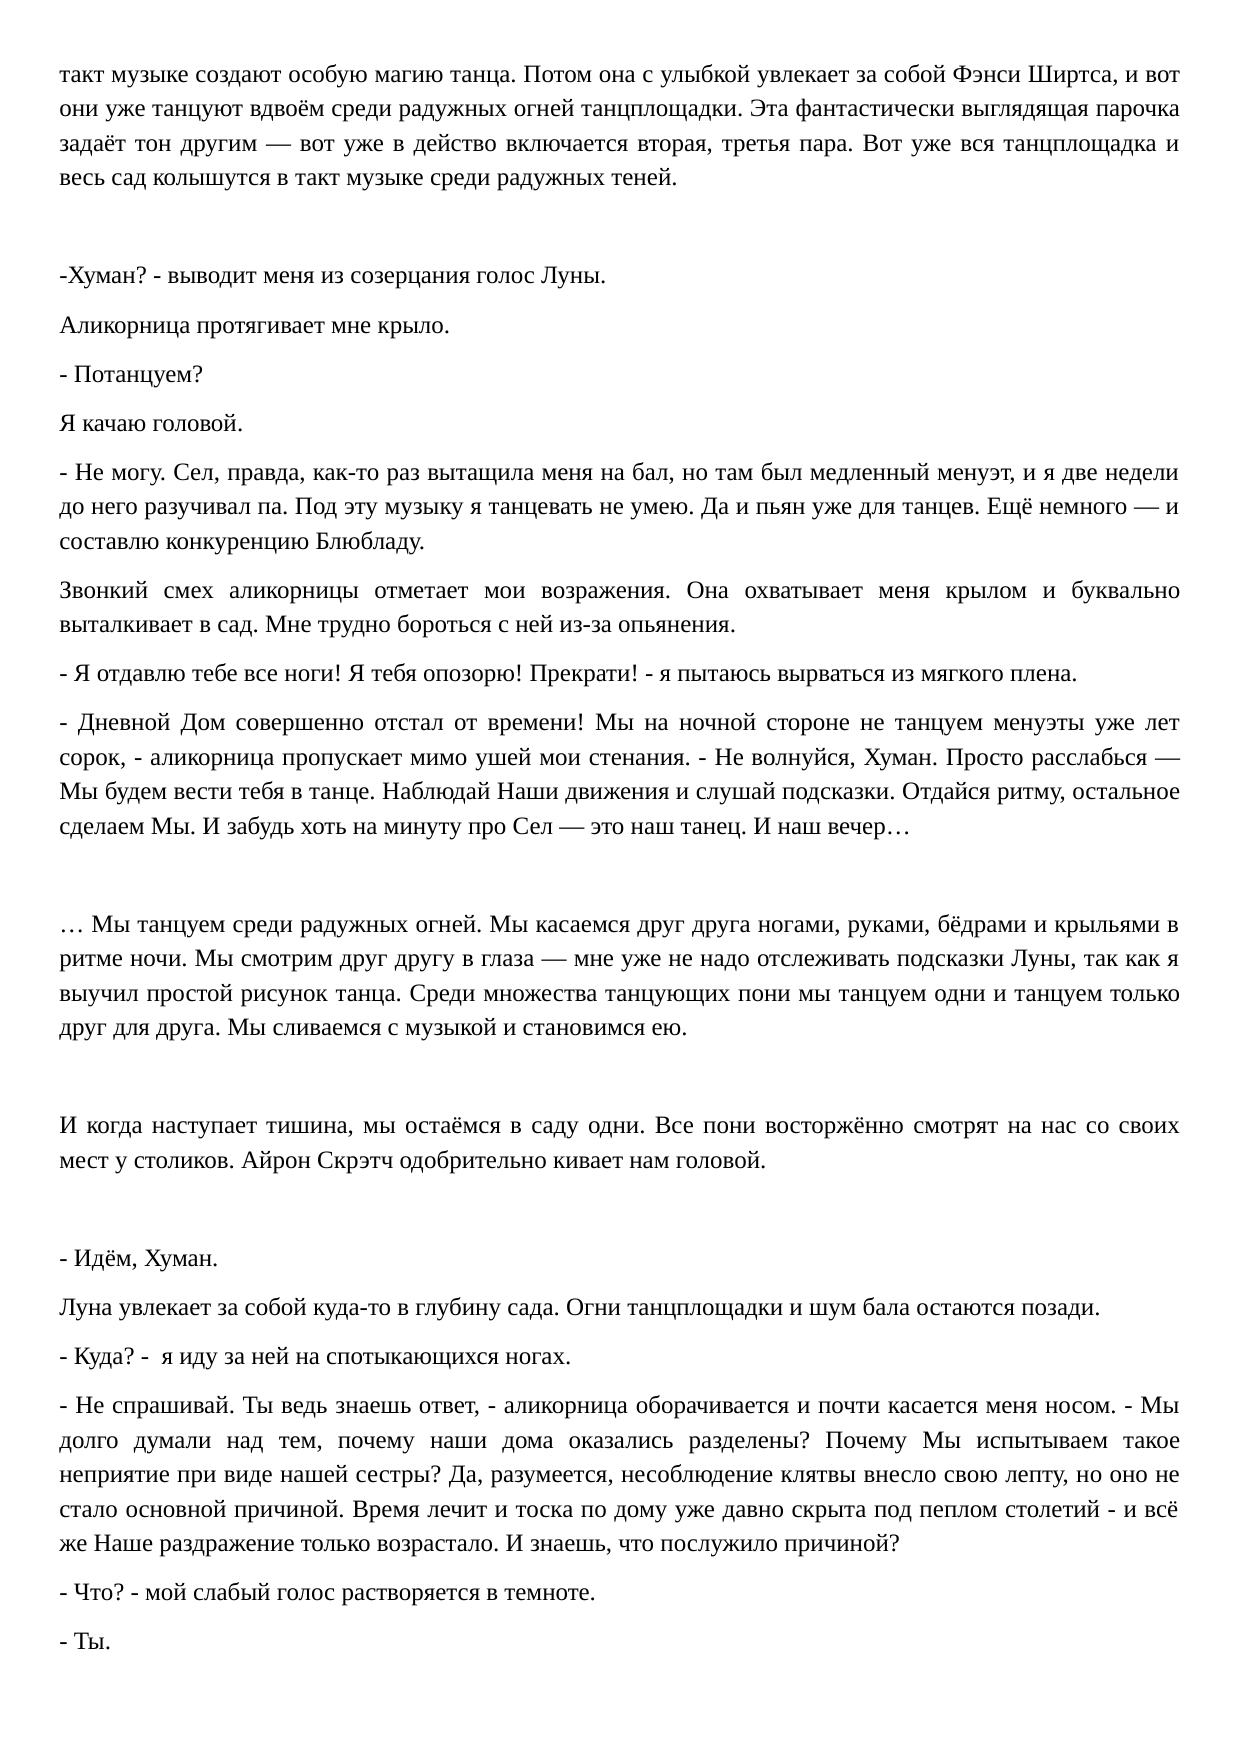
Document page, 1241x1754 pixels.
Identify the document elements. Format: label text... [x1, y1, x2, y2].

text - Куда? - я иду за ней на спотыкающихся ногах. [59, 1341, 1181, 1370]
text - Дневной Дом совершенно отстал от времени! Мы на ночной стороне не танцуем менуэты уже лет сорок, - аликорница пропускает мимо ушей мои стенания. - Не волнуйся, Хуман. Просто расслабься — Мы будем вести тебя в танце. Наблюдай Наши движения и слушай подсказки. Отдайся ритму, остальное сделаем Мы. И забудь хоть на минуту про Сел — это наш танец. И наш вечер… [59, 707, 1181, 840]
text -Хуман? - выводит меня из созерцания голос Луны. [59, 261, 1181, 289]
text - Не могу. Сел, правда, как-то раз вытащила меня на бал, но там был медленный менуэт, и я две недели до него разучивал па. Под эту музыку я танцевать не умею. Да и пьян уже для танцев. Ещё немного — и составлю конкуренцию Блюбладу. [59, 457, 1181, 554]
text И когда наступает тишина, мы остаёмся в саду одни. Все пони восторжённо смотрят на нас со своих мест у столиков. Айрон Скрэтч одобрительно кивает нам головой. [59, 1111, 1181, 1174]
text … Мы танцуем среди радужных огней. Мы касаемся друг друга ногами, руками, бёдрами и крыльями в ритме ночи. Мы смотрим друг другу в глаза — мне уже не надо отслеживать подсказки Луны, так как я выучил простой рисунок танца. Среди множества танцующих пони мы танцуем одни и танцуем только друг для друга. Мы сливаемся с музыкой и становимся ею. [59, 909, 1181, 1041]
text - Ты. [59, 1626, 1181, 1655]
text - Потанцуем? [59, 359, 1181, 387]
text - Не спрашивай. Ты ведь знаешь ответ, - аликорница оборачивается и почти касается меня носом. - Мы долго думали над тем, почему наши дома оказались разделены? Почему Мы испытываем такое неприятие при виде нашей сестры? Да, разумеется, несоблюдение клятвы внесло свою лепту, но оно не стало основной причиной. Время лечит и тоска по дому уже давно скрыта под пеплом столетий - и всё же Наше раздражение только возрастало. И знаешь, что послужило причиной? [59, 1390, 1181, 1557]
text Звонкий смех аликорницы отметает мои возражения. Она охватывает меня крылом и буквально выталкивает в сад. Мне трудно бороться с ней из-за опьянения. [59, 575, 1181, 638]
text такт музыке создают особую магию танца. Потом она с улыбкой увлекает за собой Фэнси Ширтса, и вот они уже танцуют вдвоём среди радужных огней танцплощадки. Эта фантастически выглядящая парочка задаёт тон другим — вот уже в действо включается вторая, третья пара. Вот уже вся танцплощадка и весь сад колышутся в такт музыке среди радужных теней. [59, 59, 1181, 191]
text Аликорница протягивает мне крыло. [59, 310, 1181, 338]
text - Идём, Хуман. [59, 1243, 1181, 1272]
text - Что? - мой слабый голос растворяется в темноте. [59, 1577, 1181, 1606]
text Луна увлекает за собой куда-то в глубину сада. Огни танцплощадки и шум бала остаются позади. [59, 1292, 1181, 1321]
text Я качаю головой. [59, 408, 1181, 437]
text - Я отдавлю тебе все ноги! Я тебя опозорю! Прекрати! - я пытаюсь вырваться из мягкого плена. [59, 658, 1181, 687]
